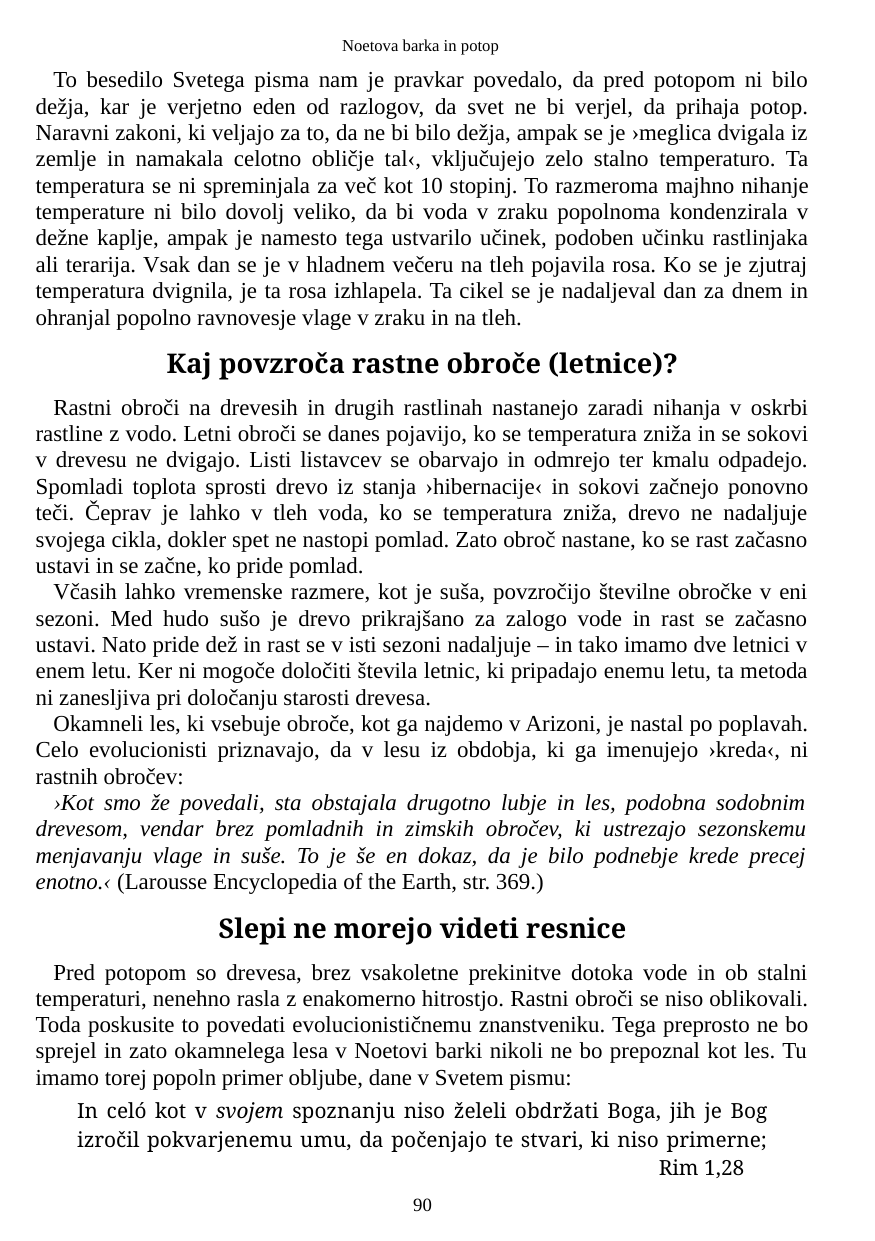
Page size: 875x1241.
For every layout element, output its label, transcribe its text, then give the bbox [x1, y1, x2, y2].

text Rastni obroči na drevesih in drugih rastlinah nastanejo zaradi nihanja v oskrbi rastline z vodo. Letni obroči se danes pojavijo, ko se temperatura zniža in se sokovi v drevesu ne dvigajo. Listi listavcev se obarvajo in odmrejo ter kmalu odpadejo. Spomladi toplota sprosti drevo iz stanja ›hibernacije‹ in sokovi začnejo ponovno teči. Čeprav je lahko v tleh voda, ko se temperatura zniža, drevo ne nadaljuje svojega cikla, dokler spet ne nastopi pomlad. Zato obroč nastane, ko se rast začasno ustavi in se začne, ko pride pomlad. [35, 394, 809, 578]
text Okamneli les, ki vsebuje obroče, kot ga najdemo v Arizoni, je nastal po poplavah. Celo evolucionisti priznavajo, da v lesu iz obdobja, ki ga imenujejo ›kreda‹, ni rastnih obročev: [35, 710, 809, 789]
text Pred potopom so drevesa, brez vsakoletne prekinitve dotoka vode in ob stalni temperaturi, nenehno rasla z enakomerno hitrostjo. Rastni obroči se niso oblikovali. Toda poskusite to povedati evolucionističnemu znanstveniku. Tega preprosto ne bo sprejel in zato okamnelega lesa v Noetovi barki nikoli ne bo prepoznal kot les. Tu imamo torej popoln primer obljube, dane v Svetem pismu: [35, 958, 809, 1090]
text ›Kot smo že povedali, sta obstajala drugotno lubje in les, podobna sodobnim drevesom, vendar brez pomladnih in zimskih obročev, ki ustrezajo sezonskemu menjavanju vlage in suše. To je še en dokaz, da je bilo podnebje krede precej enotno.‹ (Larousse Encyclopedia of the Earth, str. 369.) [35, 789, 809, 894]
text To besedilo Svetega pisma nam je pravkar povedalo, da pred potopom ni bilo dežja, kar je verjetno eden od razlogov, da svet ne bi verjel, da prihaja potop. Naravni zakoni, ki veljajo za to, da ne bi bilo dežja, ampak se je ›meglica dvigala iz zemlje in namakala celotno obličje tal‹, vključujejo zelo stalno temperaturo. Ta temperatura se ni spreminjala za več kot 10 stopinj. To razmeroma majhno nihanje temperature ni bilo dovolj veliko, da bi voda v zraku popolnoma kondenzirala v dežne kaplje, ampak je namesto tega ustvarilo učinek, podoben učinku rastlinjaka ali terarija. Vsak dan se je v hladnem večeru na tleh pojavila rosa. Ko se je zjutraj temperatura dvignila, je ta rosa izhlapela. Ta cikel se je nadaljeval dan za dnem in ohranjal popolno ravnovesje vlage v zraku in na tleh. [35, 66, 809, 330]
subtitle Kaj povzroča rastne obroče (letnice)? [35, 344, 809, 381]
text Včasih lahko vremenske razmere, kot je suša, povzročijo številne obročke v eni sezoni. Med hudo sušo je drevo prikrajšano za zalogo vode in rast se začasno ustavi. Nato pride dež in rast se v isti sezoni nadaljuje – in tako imamo dve letnici v enem letu. Ker ni mogoče določiti števila letnic, ki pripadajo enemu letu, ta metoda ni zanesljiva pri določanju starosti drevesa. [35, 578, 809, 710]
subtitle Slepi ne morejo videti resnice [35, 909, 809, 946]
text In celó kot v svojem spoznanju niso želeli obdržati Boga, jih je Bog izročil pokvarjenemu umu, da počenjajo te stvari, ki niso primerne; Rim 1,28 [77, 1096, 768, 1182]
